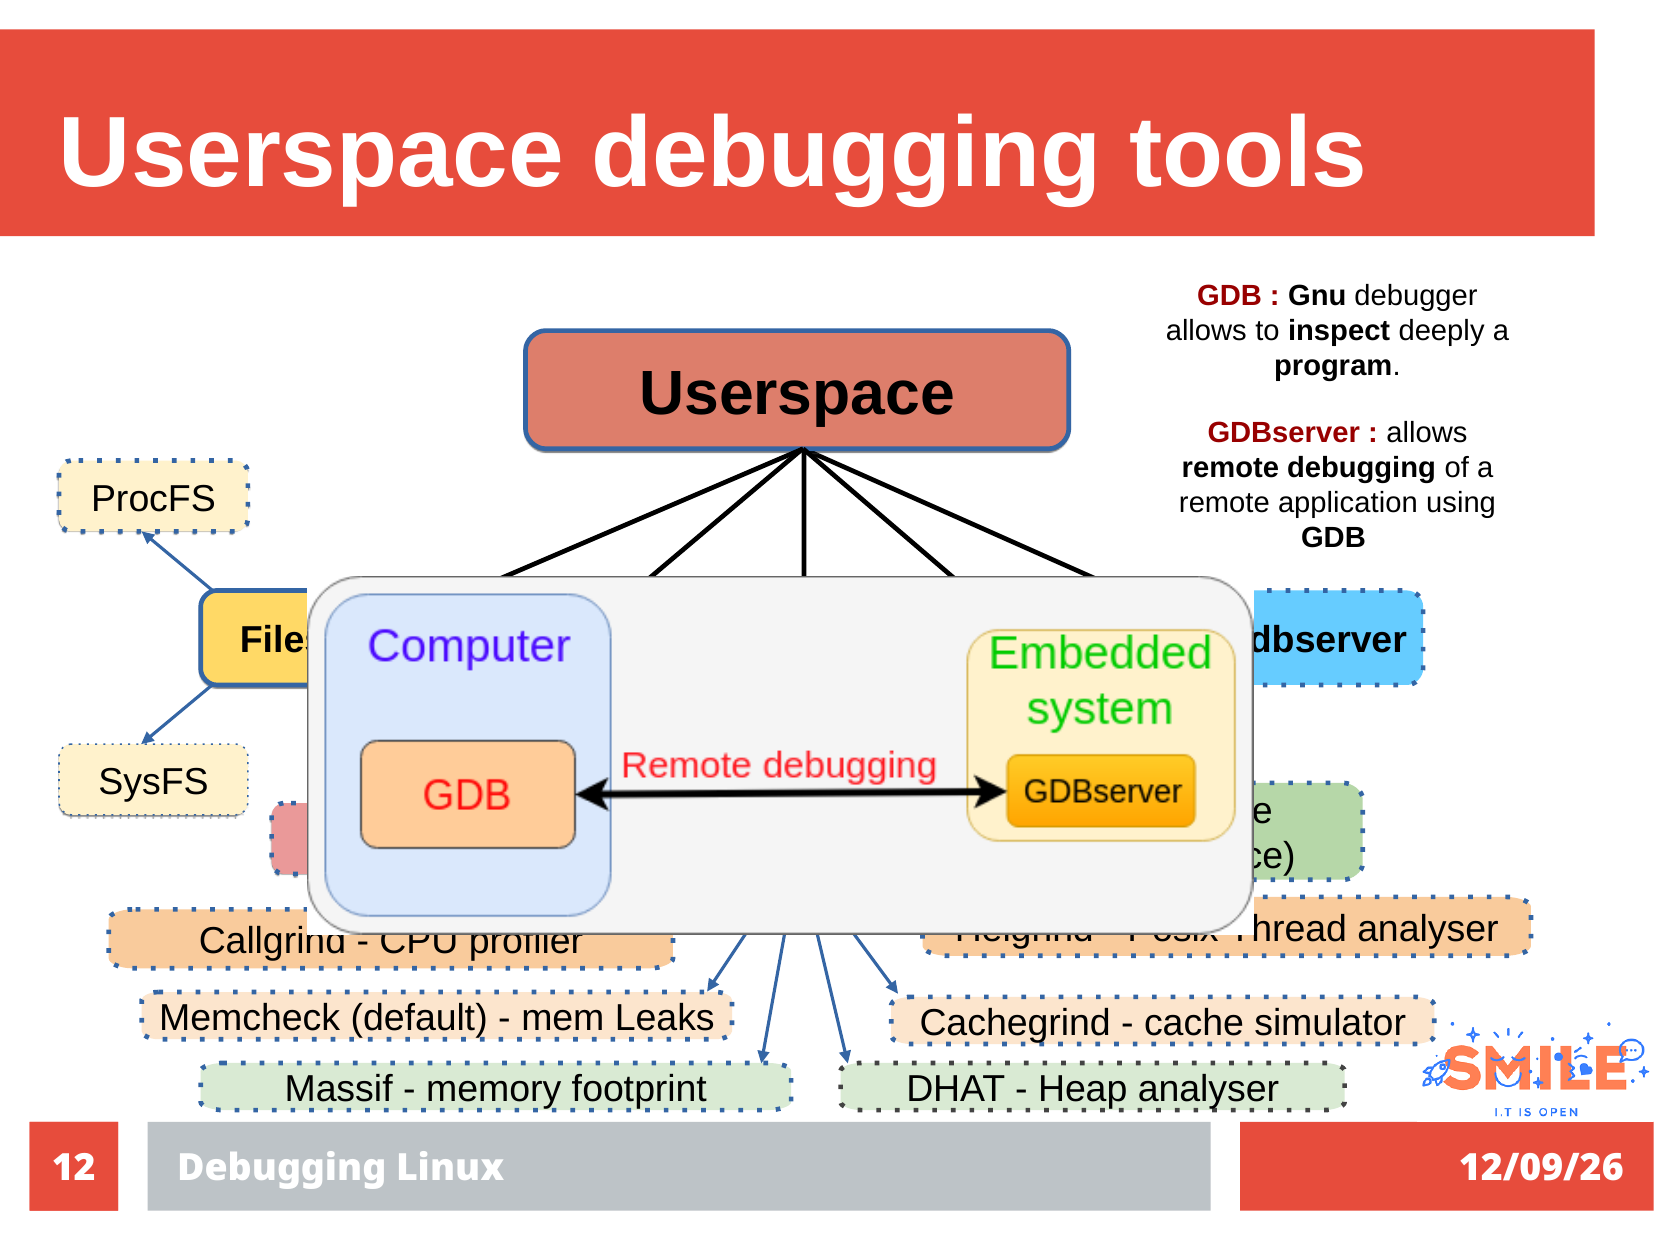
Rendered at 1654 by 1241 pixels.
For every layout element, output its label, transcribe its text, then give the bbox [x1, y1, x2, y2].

text_box Userspace [525, 330, 1069, 449]
text_box Userspace debugging tools [1058, 142, 1081, 176]
text_box Userspace debugging tools [357, 142, 379, 178]
text_box Userspace debugging tools [58, 58, 1595, 207]
text_box ltrace (latrace) [1254, 782, 1363, 880]
text_box Userspace debugging tools [908, 142, 931, 176]
text_box strace [271, 803, 307, 874]
text_box Massif - memory footprint [200, 1062, 792, 1111]
text_box Helgrind - Posix Thread analyser [922, 896, 1531, 956]
text_box Filesystem [200, 590, 307, 685]
text_box Memcheck (default) - mem Leaks [141, 992, 733, 1040]
text_box GDBserver : allows remote debugging of a remote application using GDB [1147, 398, 1528, 547]
text_box Callgrind - CPU profiler [108, 909, 673, 969]
text_box SysFS [58, 744, 248, 815]
picture [1417, 1019, 1653, 1122]
text_box DHAT - Heap analyser [840, 1062, 1345, 1111]
text_box Userspace debugging tools [847, 142, 870, 176]
text_box GDB : Gnu debugger allows to inspect deeply a program. [1147, 261, 1528, 398]
text_box ProcFS [58, 460, 248, 532]
text_box Cachegrind - cache simulator [891, 996, 1435, 1045]
text_box GDB/gdbserver [1254, 590, 1424, 685]
picture [307, 576, 1254, 935]
